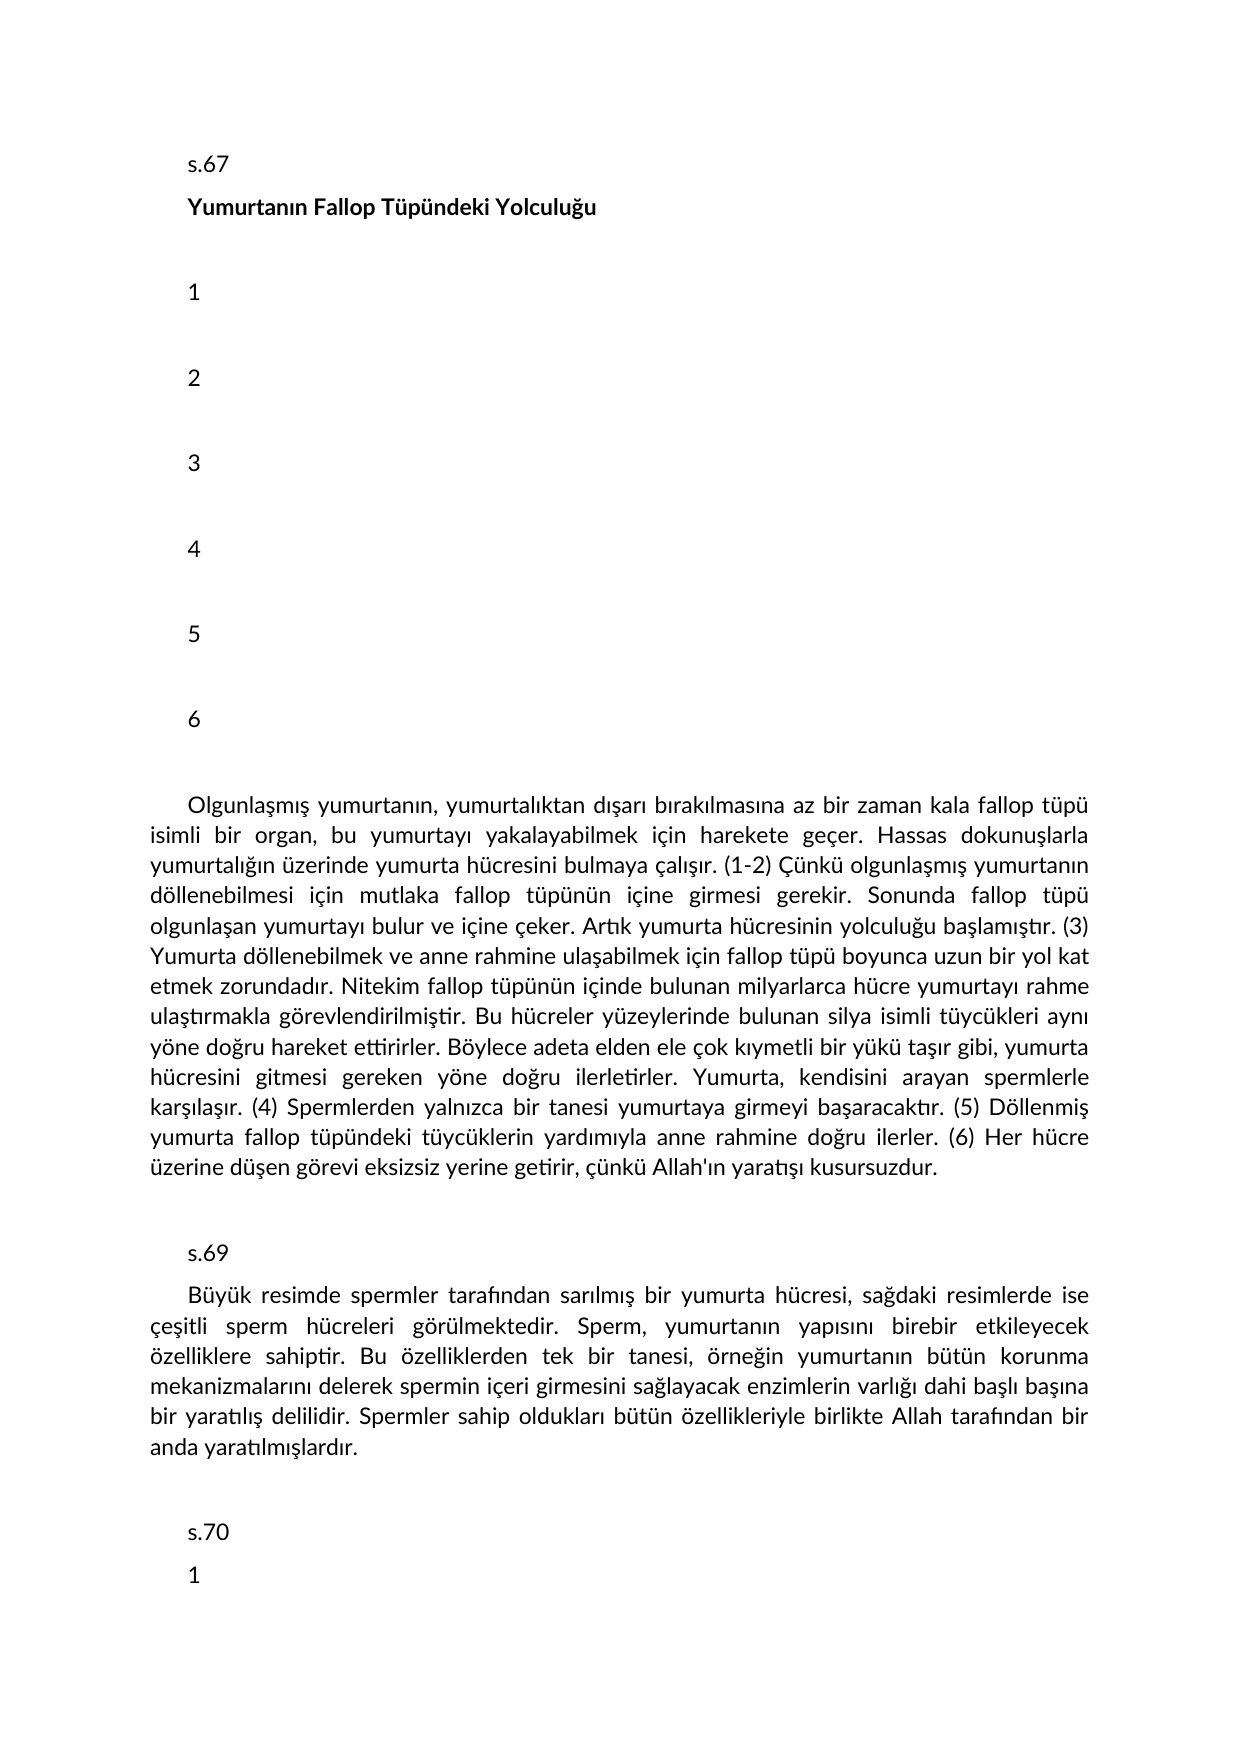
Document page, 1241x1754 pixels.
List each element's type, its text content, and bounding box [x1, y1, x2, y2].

text 5 [150, 620, 1090, 647]
text 1 [150, 278, 1090, 306]
text Büyük resimde spermler tarafından sarılmış bir yumurta hücresi, sağdaki resimlerde ise çeşitli sperm hücreleri görülmektedir. Sperm, yumurtanın yapısını birebir etkileyecek özelliklere sahiptir. Bu özelliklerden tek bir tanesi, örneğin yumurtanın bütün korunma mekanizmalarını delerek spermin içeri girmesini sağlayacak enzimlerin varlığı dahi başlı başına bir yaratılış delilidir. Spermler sahip oldukları bütün özellikleriyle birlikte Allah tarafından bir anda yaratılmışlardır. [150, 1281, 1090, 1460]
text Olgunlaşmış yumurtanın, yumurtalıktan dışarı bırakılmasına az bir zaman kala fallop tüpü isimli bir organ, bu yumurtayı yakalayabilmek için harekete geçer. Hassas dokunuşlarla yumurtalığın üzerinde yumurta hücresini bulmaya çalışır. (1-2) Çünkü olgunlaşmış yumurtanın döllenebilmesi için mutlaka fallop tüpünün içine girmesi gerekir. Sonunda fallop tüpü olgunlaşan yumurtayı bulur ve içine çeker. Artık yumurta hücresinin yolculuğu başlamıştır. (3) Yumurta döllenebilmek ve anne rahmine ulaşabilmek için fallop tüpü boyunca uzun bir yol kat etmek zorundadır. Nitekim fallop tüpünün içinde bulunan milyarlarca hücre yumurtayı rahme ulaştırmakla görevlendirilmiştir. Bu hücreler yüzeylerinde bulunan silya isimli tüycükleri aynı yöne doğru hareket ettirirler. Böylece adeta elden ele çok kıymetli bir yükü taşır gibi, yumurta hücresini gitmesi gereken yöne doğru ilerletirler. Yumurta, kendisini arayan spermlerle karşılaşır. (4) Spermlerden yalnızca bir tanesi yumurtaya girmeyi başaracaktır. (5) Döllenmiş yumurta fallop tüpündeki tüycüklerin yardımıyla anne rahmine doğru ilerler. (6) Her hücre üzerine düşen görevi eksizsiz yerine getirir, çünkü Allah'ın yaratışı kusursuzdur. [150, 791, 1090, 1181]
text 3 [150, 449, 1090, 476]
text s.67 [150, 150, 1090, 177]
text 1 [150, 1560, 1090, 1588]
text 4 [150, 534, 1090, 562]
text 2 [150, 363, 1090, 391]
text s.69 [150, 1238, 1090, 1266]
text 6 [150, 705, 1090, 733]
text Yumurtanın Fallop Tüpündeki Yolculuğu [150, 193, 1090, 220]
text s.70 [150, 1518, 1090, 1545]
